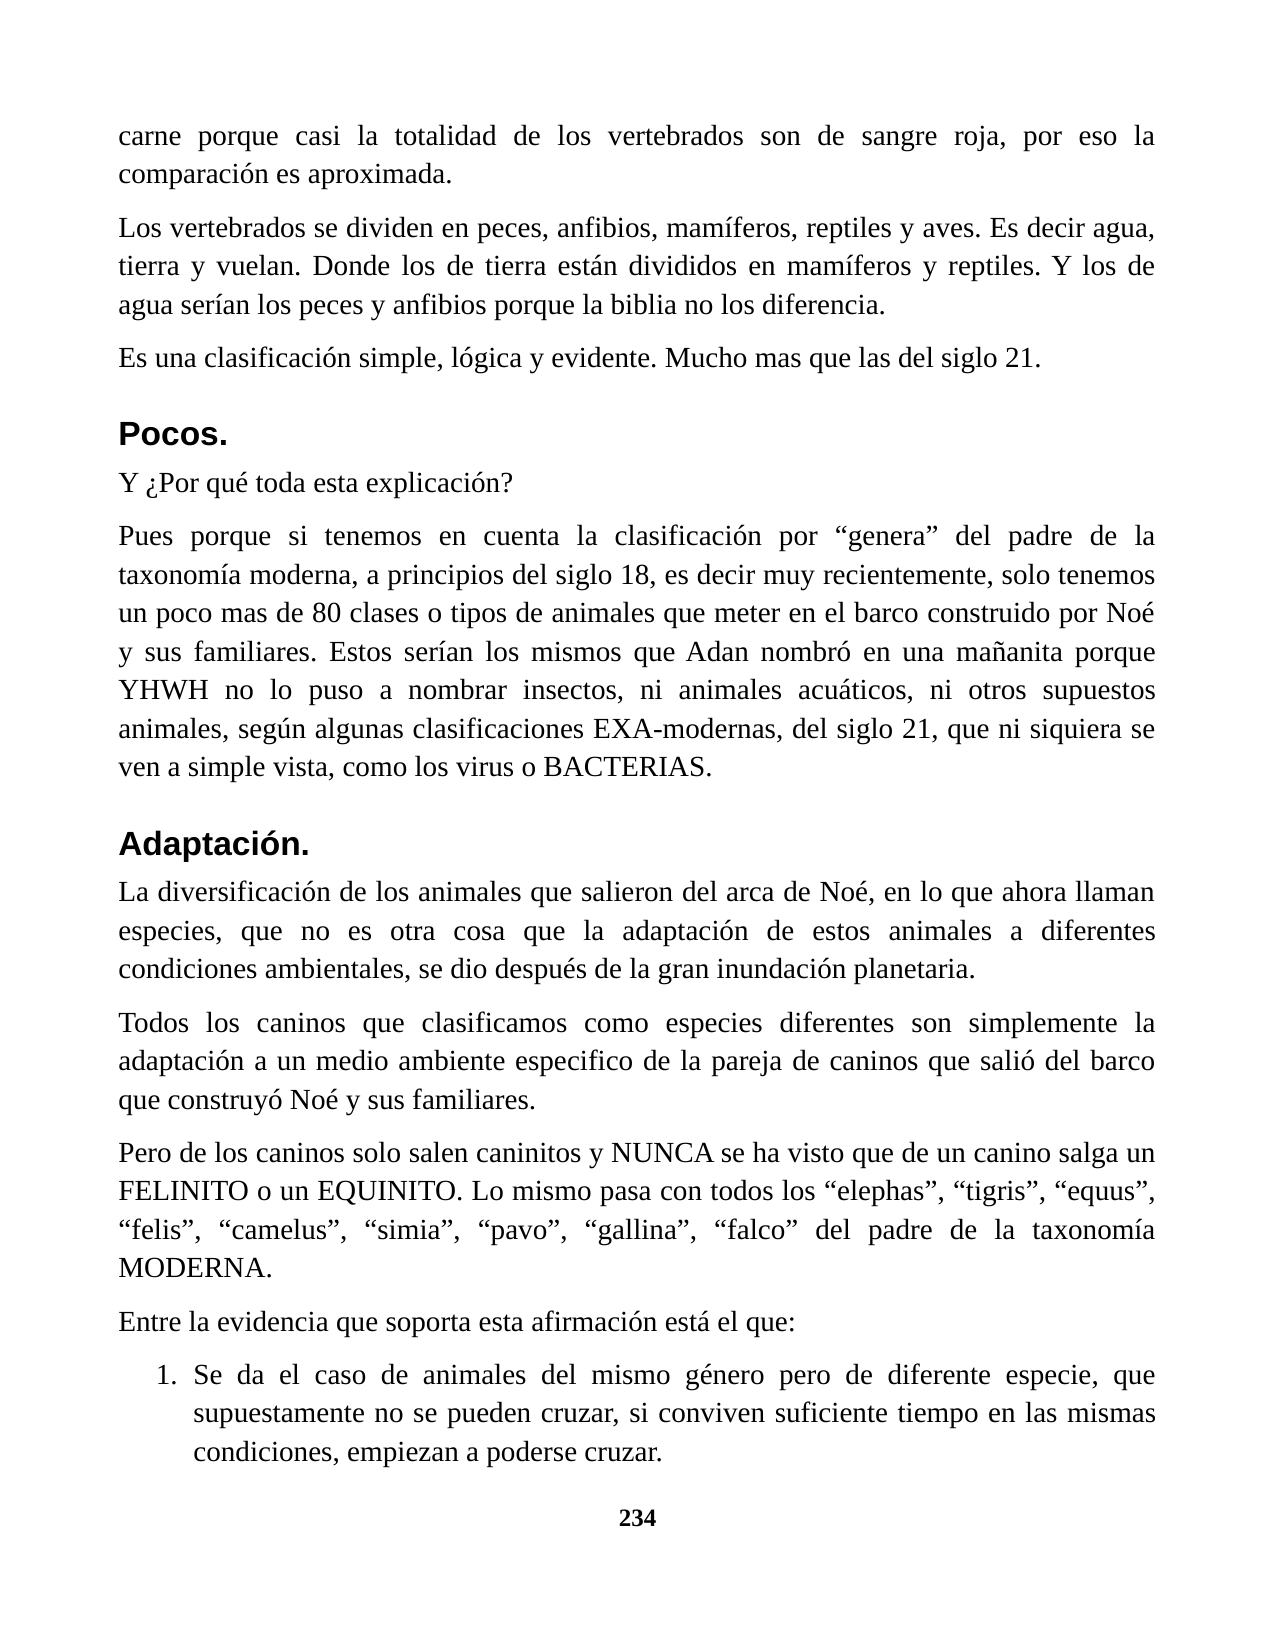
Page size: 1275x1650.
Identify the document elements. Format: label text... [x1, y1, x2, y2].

text Pero de los caninos solo salen caninitos y NUNCA se ha visto que de un canino salga un FELINITO o un EQUINITO. Lo mismo pasa con todos los “elephas”, “tigris”, “equus”, “felis”, “camelus”, “simia”, “pavo”, “gallina”, “falco” del padre de la taxonomía MODERNA. [118, 1135, 1157, 1284]
subtitle Pocos. [118, 414, 1157, 453]
text La diversificación de los animales que salieron del arca de Noé, en lo que ahora llaman especies, que no es otra cosa que la adaptación de estos animales a diferentes condiciones ambientales, se dio después de la gran inundación planetaria. [118, 874, 1157, 985]
text Es una clasificación simple, lógica y evidente. Mucho mas que las del siglo 21. [118, 340, 1157, 373]
text Pues porque si tenemos en cuenta la clasificación por “genera” del padre de la taxonomía moderna, a principios del siglo 18, es decir muy recientemente, solo tenemos un poco mas de 80 clases o tipos de animales que meter en el barco construido por Noé y sus familiares. Estos serían los mismos que Adan nombró en una mañanita porque YHWH no lo puso a nombrar insectos, ni animales acuáticos, ni otros supuestos animales, según algunas clasificaciones EXA-modernas, del siglo 21, que ni siquiera se ven a simple vista, como los virus o BACTERIAS. [118, 518, 1157, 783]
text Entre la evidencia que soporta esta afirmación está el que: [118, 1304, 1157, 1337]
text carne porque casi la totalidad de los vertebrados son de sangre roja, por eso la comparación es aproximada. [118, 118, 1157, 190]
subtitle Adaptación. [118, 823, 1157, 862]
text Y ¿Por qué toda esta explicación? [118, 465, 1157, 499]
list Se da el caso de animales del mismo género pero de diferente especie, que supuestamente no se pueden cruzar, si conviven suficiente tiempo en las mismas condiciones, empiezan a poderse cruzar. [156, 1357, 1157, 1467]
text Todos los caninos que clasificamos como especies diferentes son simplemente la adaptación a un medio ambiente especifico de la pareja de caninos que salió del barco que construyó Noé y sus familiares. [118, 1005, 1157, 1115]
text Los vertebrados se dividen en peces, anfibios, mamíferos, reptiles y aves. Es decir agua, tierra y vuelan. Donde los de tierra están divididos en mamíferos y reptiles. Y los de agua serían los peces y anfibios porque la biblia no los diferencia. [118, 210, 1157, 320]
